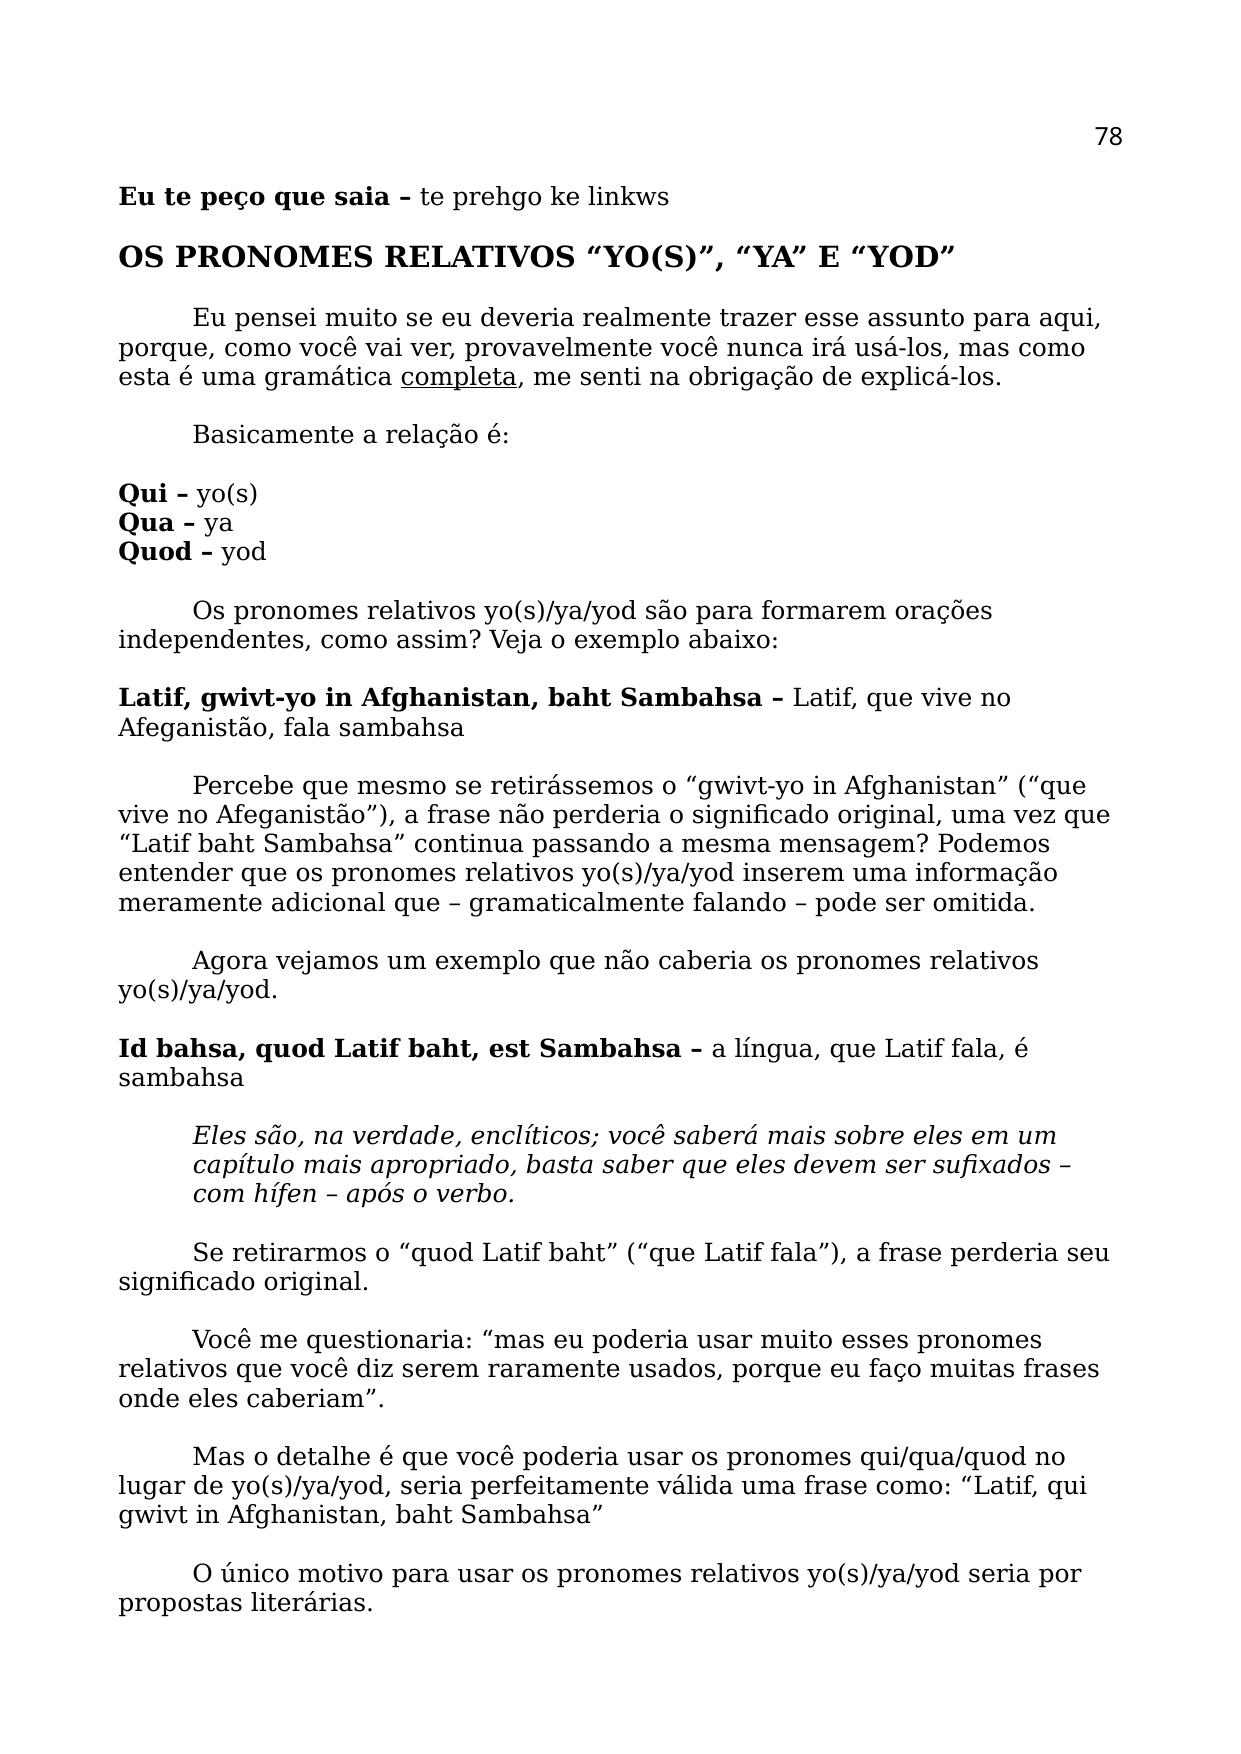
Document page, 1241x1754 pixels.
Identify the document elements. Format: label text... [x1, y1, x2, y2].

subtitle OS PRONOMES RELATIVOS “YO(S)”, “YA” E “YOD” [118, 240, 1123, 274]
text Percebe que mesmo se retirássemos o “gwivt-yo in Afghanistan” (“que vive no Afeganistão”), a frase não perderia o significado original, uma vez que “Latif baht Sambahsa” continua passando a mesma mensagem? Podemos entender que os pronomes relativos yo(s)/ya/yod inserem uma informação meramente adicional que – gramaticalmente falando – pode ser omitida. [118, 771, 1123, 917]
text Qua – ya [118, 508, 1123, 537]
text Latif, gwivt-yo in Afghanistan, baht Sambahsa – Latif, que vive no Afeganistão, fala sambahsa [118, 683, 1123, 742]
text Eu te peço que saia – te prehgo ke linkws [118, 182, 1123, 211]
text Quod – yod [118, 537, 1123, 567]
text Você me questionaria: “mas eu poderia usar muito esses pronomes relativos que você diz serem raramente usados, porque eu faço muitas frases onde eles caberiam”. [118, 1326, 1123, 1413]
text Eu pensei muito se eu deveria realmente trazer esse assunto para aqui, porque, como você vai ver, provavelmente você nunca irá usá-los, mas como esta é uma gramática completa, me senti na obrigação de explicá-los. [118, 304, 1123, 391]
text Os pronomes relativos yo(s)/ya/yod são para formarem orações independentes, como assim? Veja o exemplo abaixo: [118, 596, 1123, 654]
text Agora vejamos um exemplo que não caberia os pronomes relativos yo(s)/ya/yod. [118, 946, 1123, 1004]
text Qui – yo(s) [118, 479, 1123, 508]
text O único motivo para usar os pronomes relativos yo(s)/ya/yod seria por propostas literárias. [118, 1559, 1123, 1617]
text Se retirarmos o “quod Latif baht” (“que Latif fala”), a frase perderia seu significado original. [118, 1238, 1123, 1296]
text Id bahsa, quod Latif baht, est Sambahsa – a língua, que Latif fala, é sambahsa [118, 1034, 1123, 1092]
text Basicamente a relação é: [118, 420, 1123, 449]
text Mas o detalhe é que você poderia usar os pronomes qui/qua/quod no lugar de yo(s)/ya/yod, seria perfeitamente válida uma frase como: “Latif, qui gwivt in Afghanistan, baht Sambahsa” [118, 1442, 1123, 1530]
text Eles são, na verdade, enclíticos; você saberá mais sobre eles em um capítulo mais apropriado, basta saber que eles devem ser sufixados – com hífen – após o verbo. [193, 1121, 1123, 1209]
